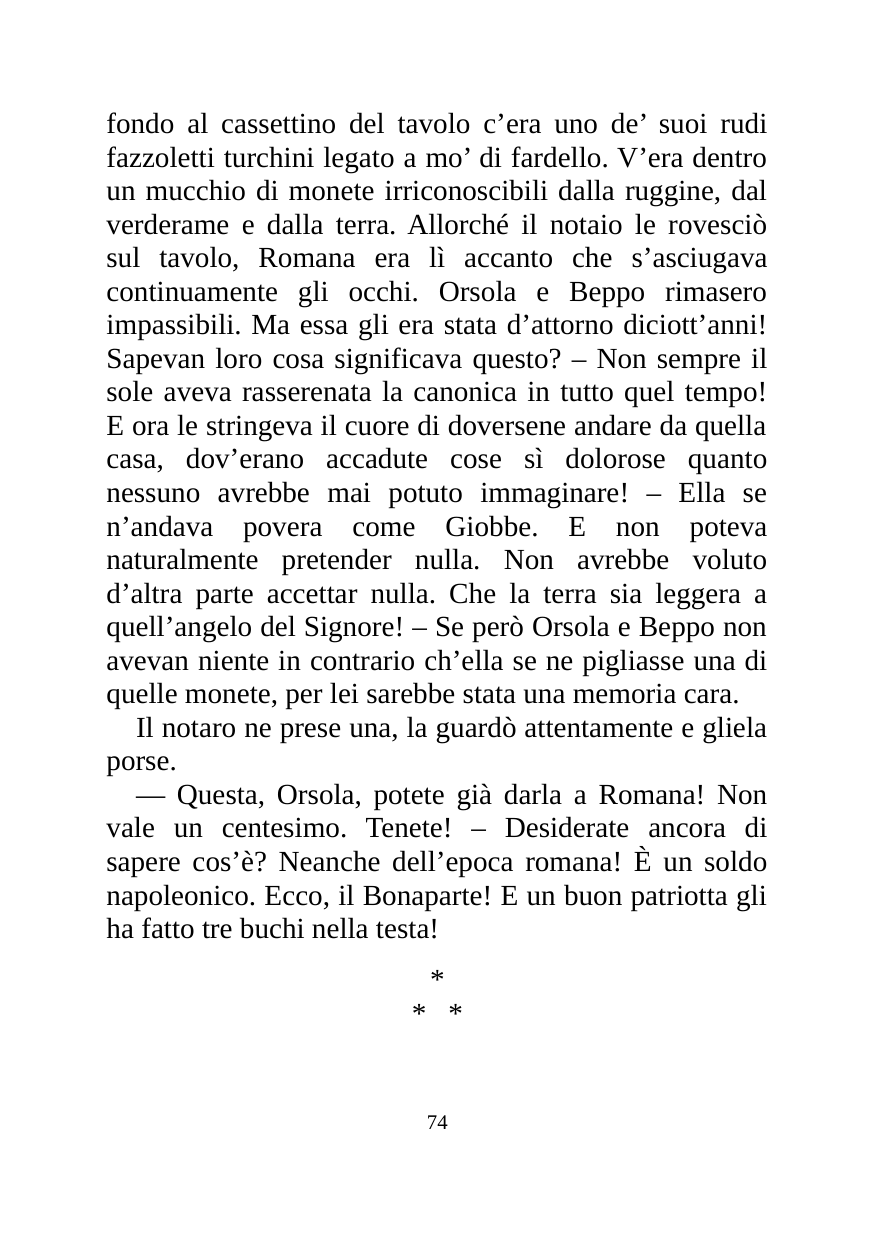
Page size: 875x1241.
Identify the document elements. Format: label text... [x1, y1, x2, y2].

text * * * [106, 962, 768, 1029]
text Il notaro ne prese una, la guardò attentamente e gliela porse. [106, 710, 768, 777]
text fondo al cassettino del tavolo c’era uno de’ suoi rudi fazzoletti turchini legato a mo’ di fardello. V’era dentro un mucchio di monete irriconoscibili dalla ruggine, dal verderame e dalla terra. Allorché il notaio le rovesciò sul tavolo, Romana era lì accanto che s’asciugava continuamente gli occhi. Orsola e Beppo rimasero impassibili. Ma essa gli era stata d’attorno diciott’anni! Sapevan loro cosa significava questo? – Non sempre il sole aveva rasserenata la canonica in tutto quel tempo! E ora le stringeva il cuore di doversene andare da quella casa, dov’erano accadute cose sì dolorose quanto nessuno avrebbe mai potuto immaginare! – Ella se n’andava povera come Giobbe. E non poteva naturalmente pretender nulla. Non avrebbe voluto d’altra parte accettar nulla. Che la terra sia leggera a quell’angelo del Signore! – Se però Orsola e Beppo non avevan niente in contrario ch’ella se ne pigliasse una di quelle monete, per lei sarebbe stata una memoria cara. [106, 106, 768, 710]
text — Questa, Orsola, potete già darla a Romana! Non vale un centesimo. Tenete! – Desiderate ancora di sapere cos’è? Neanche dell’epoca romana! È un soldo napoleonico. Ecco, il Bonaparte! E un buon patriotta gli ha fatto tre buchi nella testa! [106, 777, 768, 945]
